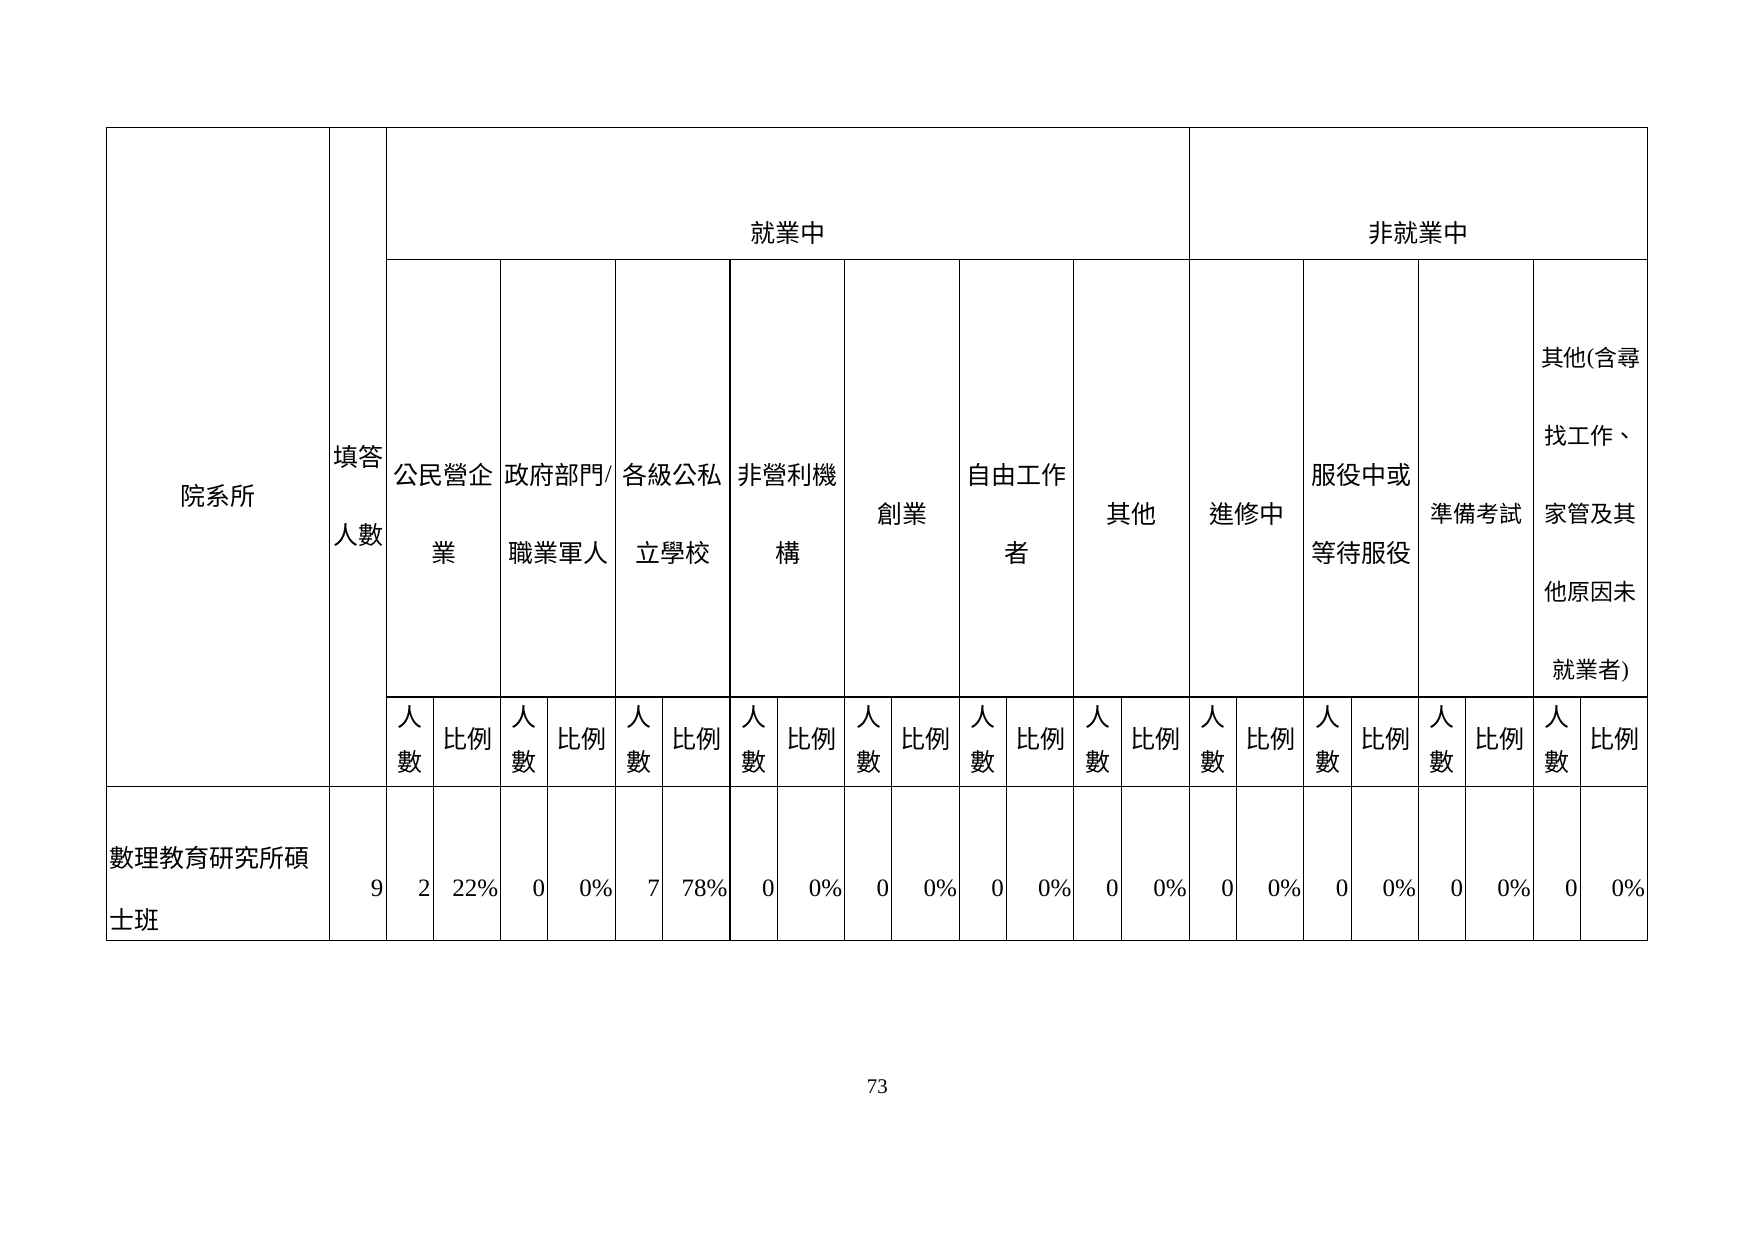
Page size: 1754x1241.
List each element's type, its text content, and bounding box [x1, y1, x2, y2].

table_cell 比例 [1122, 698, 1189, 786]
table_cell 各級公私立學校 [616, 260, 729, 696]
table_cell 0% [1122, 787, 1189, 940]
table_cell 其他 [1074, 260, 1189, 696]
table_cell 0 [960, 787, 1006, 940]
table_cell 政府部門/職業軍人 [501, 260, 615, 696]
table_cell 比例 [663, 698, 729, 786]
table_cell 0% [778, 787, 844, 940]
table_cell 人數 [1419, 698, 1465, 786]
table_header 非就業中 [1190, 128, 1647, 259]
table_cell 比例 [434, 698, 500, 786]
table_cell 人數 [1190, 698, 1236, 786]
table_cell 0% [548, 787, 615, 940]
table_cell 自由工作者 [960, 260, 1073, 696]
table_cell 78% [663, 787, 729, 940]
table_cell 比例 [1237, 698, 1303, 786]
table_cell 人數 [616, 698, 662, 786]
table_cell 比例 [778, 698, 844, 786]
table_cell 其他(含尋找工作、家管及其他原因未就業者) [1534, 260, 1647, 696]
table_cell 0 [1190, 787, 1236, 940]
table_cell 0 [501, 787, 547, 940]
table_cell 比例 [548, 698, 615, 786]
table_cell 比例 [892, 698, 959, 786]
table_cell 人數 [731, 698, 777, 786]
table_cell 公民營企業 [387, 260, 500, 696]
table_cell 人數 [387, 698, 433, 786]
table_cell 0% [1237, 787, 1303, 940]
table_cell 22% [434, 787, 500, 940]
table_cell 0 [1304, 787, 1351, 940]
table_cell 人數 [1074, 698, 1121, 786]
table_cell 準備考試 [1419, 260, 1533, 696]
table_cell 人數 [1304, 698, 1351, 786]
table_cell 0 [1419, 787, 1465, 940]
table_cell 人數 [845, 698, 891, 786]
table_cell 0% [1007, 787, 1073, 940]
table_cell 0 [1534, 787, 1580, 940]
table_cell 0 [1074, 787, 1121, 940]
table_cell 服役中或等待服役 [1304, 260, 1418, 696]
table_cell 0% [1581, 787, 1647, 940]
table_cell 0 [845, 787, 891, 940]
table_cell 2 [387, 787, 433, 940]
table_header 院系所 [107, 128, 329, 786]
table_cell 9 [330, 787, 386, 940]
table_cell 比例 [1581, 698, 1647, 786]
table_cell 0% [1352, 787, 1418, 940]
table_cell 比例 [1466, 698, 1533, 786]
table_cell 創業 [845, 260, 959, 696]
table_cell 0 [731, 787, 777, 940]
table_cell 0% [892, 787, 959, 940]
table_cell 0% [1466, 787, 1533, 940]
table_cell 進修中 [1190, 260, 1303, 696]
table_cell 數理教育研究所碩士班 [107, 787, 329, 940]
table_cell 7 [616, 787, 662, 940]
table_cell 比例 [1352, 698, 1418, 786]
table_cell 人數 [960, 698, 1006, 786]
table_cell 非營利機構 [731, 260, 844, 696]
table_cell 比例 [1007, 698, 1073, 786]
table_header 就業中 [387, 128, 1189, 259]
table_header 填答 人數 [330, 128, 386, 786]
table_cell 人數 [1534, 698, 1580, 786]
table_cell 人數 [501, 698, 547, 786]
